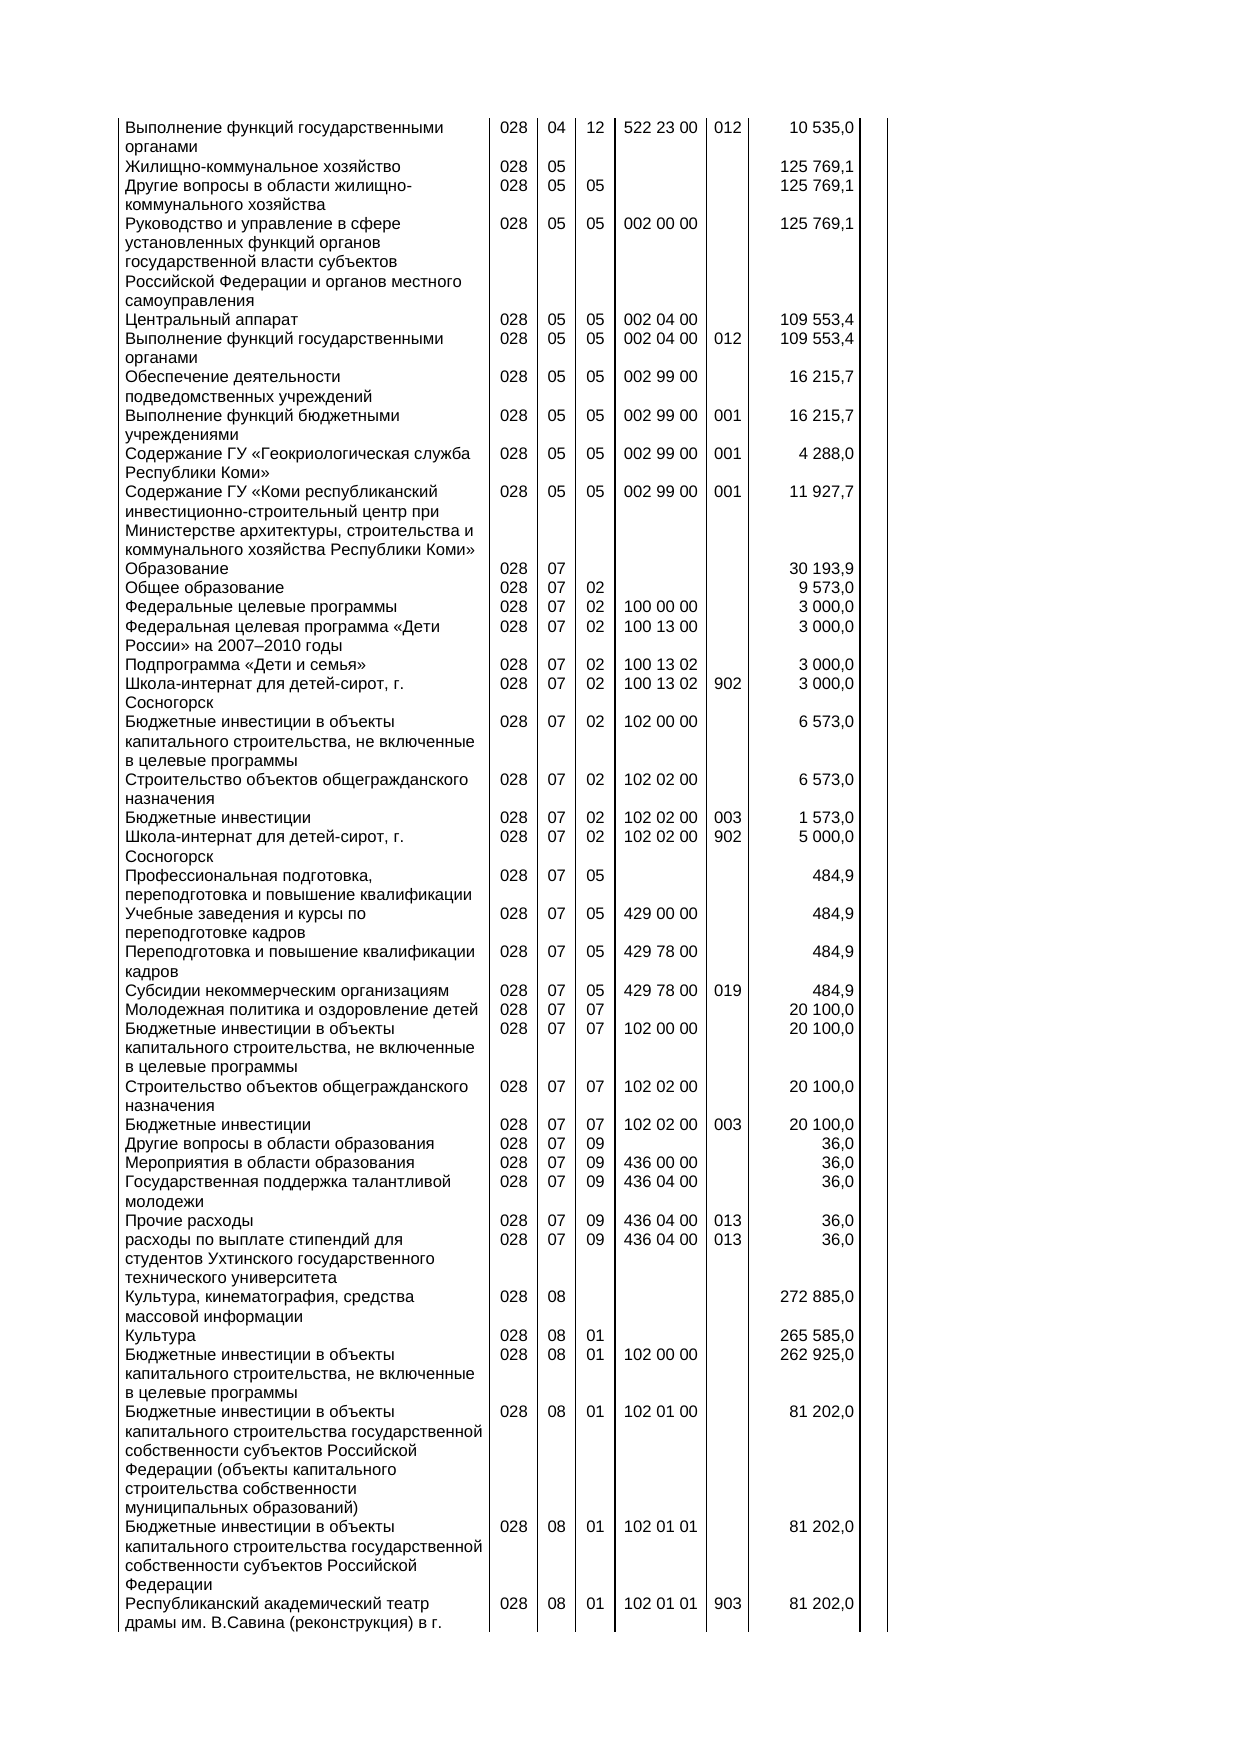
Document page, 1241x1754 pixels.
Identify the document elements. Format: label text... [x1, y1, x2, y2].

table_cell [861, 674, 887, 712]
table_cell [861, 827, 887, 866]
table_cell [616, 1134, 706, 1153]
table_cell 05 [576, 176, 614, 214]
table_cell 013 [707, 1211, 748, 1230]
table_cell 102 00 00 [616, 712, 706, 770]
table_cell [616, 1000, 706, 1019]
table_cell 05 [576, 981, 614, 1000]
table_cell 02 [576, 597, 614, 616]
table_cell [861, 1076, 887, 1115]
table_cell [861, 655, 887, 674]
table_cell 08 [538, 1345, 575, 1402]
table_cell 028 [490, 1517, 537, 1594]
table_cell 028 [490, 329, 537, 367]
table_cell 102 02 00 [616, 827, 706, 866]
table_cell 102 02 00 [616, 808, 706, 827]
table_cell [707, 1076, 748, 1115]
table_cell [707, 1172, 748, 1211]
table_cell [616, 1326, 706, 1345]
table_cell 028 [490, 367, 537, 406]
table_cell [576, 156, 614, 176]
table_cell 09 [576, 1172, 614, 1211]
table_cell Бюджетные инвестиции [119, 1115, 489, 1134]
table_cell 08 [538, 1402, 575, 1517]
table_cell Субсидии некоммерческим организациям [119, 981, 489, 1000]
table_cell 81 202,0 [749, 1594, 859, 1632]
table_cell Выполнение функций государственными органами [119, 118, 489, 156]
table_cell Культура, кинематография, средства массовой информации [119, 1287, 489, 1326]
table_cell 436 04 00 [616, 1230, 706, 1287]
table_cell 10 535,0 [749, 118, 859, 156]
table_cell [861, 1594, 887, 1632]
table_cell 02 [576, 712, 614, 770]
table_cell 3 000,0 [749, 616, 859, 655]
table_cell 102 01 01 [616, 1517, 706, 1594]
table_cell [861, 406, 887, 444]
table_cell 028 [490, 1211, 537, 1230]
table_cell 013 [707, 1230, 748, 1287]
table_cell Общее образование [119, 578, 489, 597]
table_cell 102 02 00 [616, 770, 706, 808]
table_cell 07 [538, 616, 575, 655]
table_cell 05 [576, 406, 614, 444]
table_cell 20 100,0 [749, 1076, 859, 1115]
table_cell 102 00 00 [616, 1019, 706, 1076]
table_cell 05 [576, 904, 614, 942]
table_cell 6 573,0 [749, 770, 859, 808]
table_cell 102 02 00 [616, 1115, 706, 1134]
table_cell 07 [538, 866, 575, 904]
table_cell 100 13 02 [616, 655, 706, 674]
table_cell 05 [538, 156, 575, 176]
table_cell [861, 1134, 887, 1153]
table_cell 028 [490, 981, 537, 1000]
table_cell 20 100,0 [749, 1019, 859, 1076]
table_cell 07 [538, 981, 575, 1000]
table_cell 002 04 00 [616, 329, 706, 367]
table_cell 5 000,0 [749, 827, 859, 866]
table_cell 100 13 02 [616, 674, 706, 712]
table_cell 6 573,0 [749, 712, 859, 770]
table_cell [861, 214, 887, 310]
table_cell [861, 310, 887, 329]
table_cell 07 [538, 1134, 575, 1153]
table_cell Обеспечение деятельности подведомственных учреждений [119, 367, 489, 406]
table_cell Переподготовка и повышение квалификации кадров [119, 942, 489, 981]
table_cell 08 [538, 1594, 575, 1632]
table_cell Строительство объектов общегражданского назначения [119, 1076, 489, 1115]
table_cell 11 927,7 [749, 482, 859, 559]
table_cell [861, 712, 887, 770]
table_cell 1 573,0 [749, 808, 859, 827]
table_cell 001 [707, 482, 748, 559]
table_cell 36,0 [749, 1230, 859, 1287]
table_cell [707, 597, 748, 616]
table_cell 484,9 [749, 981, 859, 1000]
table_cell 07 [576, 1000, 614, 1019]
table_cell [616, 1287, 706, 1326]
table_cell 028 [490, 559, 537, 578]
table_cell 07 [538, 578, 575, 597]
table_cell Руководство и управление в сфере установленных функций органов государственной власти субъектов Российской Федерации и органов местного самоуправления [119, 214, 489, 310]
table_cell [861, 597, 887, 616]
table_cell 3 000,0 [749, 597, 859, 616]
table_cell 028 [490, 1019, 537, 1076]
table_cell [616, 559, 706, 578]
table_cell Бюджетные инвестиции в объекты капитального строительства государственной собственности субъектов Российской Федерации (объекты капитального строительства собственности муниципальных образований) [119, 1402, 489, 1517]
table_cell 05 [576, 310, 614, 329]
table_cell [861, 578, 887, 597]
table_cell 125 769,1 [749, 156, 859, 176]
table_cell 07 [576, 1076, 614, 1115]
table_cell [707, 214, 748, 310]
table_cell 109 553,4 [749, 310, 859, 329]
table_cell 902 [707, 674, 748, 712]
table_cell [861, 1287, 887, 1326]
table_cell [707, 942, 748, 981]
table_cell [616, 578, 706, 597]
table_cell 04 [538, 118, 575, 156]
table_cell Бюджетные инвестиции в объекты капитального строительства, не включенные в целевые программы [119, 712, 489, 770]
table_cell 522 23 00 [616, 118, 706, 156]
table_cell 05 [576, 942, 614, 981]
table_cell 05 [538, 482, 575, 559]
table_cell 05 [538, 406, 575, 444]
table_cell 903 [707, 1594, 748, 1632]
table_cell [707, 1345, 748, 1402]
table_cell [707, 1517, 748, 1594]
table_cell 02 [576, 770, 614, 808]
table_cell [861, 176, 887, 214]
table_cell 07 [538, 597, 575, 616]
table_cell [616, 866, 706, 904]
table_cell 484,9 [749, 904, 859, 942]
table_cell 028 [490, 1402, 537, 1517]
table_cell 100 13 00 [616, 616, 706, 655]
table_cell 028 [490, 808, 537, 827]
table_cell [861, 1326, 887, 1345]
table_cell 05 [538, 176, 575, 214]
table_cell 028 [490, 770, 537, 808]
table_cell [861, 444, 887, 482]
table_cell [707, 1153, 748, 1172]
table_cell [707, 176, 748, 214]
table_cell [707, 1287, 748, 1326]
table_cell 07 [538, 674, 575, 712]
table_cell Другие вопросы в области образования [119, 1134, 489, 1153]
table_cell 3 000,0 [749, 674, 859, 712]
table_cell 028 [490, 1172, 537, 1211]
table_cell 028 [490, 1345, 537, 1402]
table_cell 436 04 00 [616, 1172, 706, 1211]
table_cell 002 04 00 [616, 310, 706, 329]
table_cell [707, 559, 748, 578]
table_cell Федеральная целевая программа «Дети России» на 2007–2010 годы [119, 616, 489, 655]
table_cell 12 [576, 118, 614, 156]
table_cell 028 [490, 904, 537, 942]
table_cell 028 [490, 674, 537, 712]
table_cell 05 [538, 329, 575, 367]
table_cell 028 [490, 310, 537, 329]
table_cell [861, 367, 887, 406]
table_cell 07 [538, 1211, 575, 1230]
table_cell [861, 1000, 887, 1019]
table_cell 07 [538, 712, 575, 770]
table_cell 36,0 [749, 1134, 859, 1153]
table_cell 028 [490, 942, 537, 981]
table_cell 81 202,0 [749, 1402, 859, 1517]
table_cell 4 288,0 [749, 444, 859, 482]
table_cell Подпрограмма «Дети и семья» [119, 655, 489, 674]
table_cell 028 [490, 1000, 537, 1019]
table_cell [707, 904, 748, 942]
table_cell 20 100,0 [749, 1115, 859, 1134]
table_cell [861, 904, 887, 942]
table_cell [707, 866, 748, 904]
table_cell 012 [707, 329, 748, 367]
table_cell 028 [490, 827, 537, 866]
table_cell 09 [576, 1153, 614, 1172]
table_cell [576, 1287, 614, 1326]
table_cell [707, 156, 748, 176]
table_cell 09 [576, 1134, 614, 1153]
table_cell Бюджетные инвестиции в объекты капитального строительства, не включенные в целевые программы [119, 1345, 489, 1402]
table_cell 002 99 00 [616, 444, 706, 482]
table_cell Прочие расходы [119, 1211, 489, 1230]
table_cell 07 [538, 1000, 575, 1019]
table_cell 028 [490, 406, 537, 444]
table_cell 07 [538, 770, 575, 808]
table_cell 028 [490, 176, 537, 214]
table_cell 07 [538, 1230, 575, 1287]
table_cell расходы по выплате стипендий для студентов Ухтинского государственного технического университета [119, 1230, 489, 1287]
table_cell 07 [538, 808, 575, 827]
table_cell [707, 367, 748, 406]
table_cell 902 [707, 827, 748, 866]
table_cell [707, 1134, 748, 1153]
table_cell 02 [576, 674, 614, 712]
table_cell 02 [576, 578, 614, 597]
table_cell 07 [538, 1115, 575, 1134]
table_cell 002 99 00 [616, 482, 706, 559]
table_cell 028 [490, 1594, 537, 1632]
table_cell Молодежная политика и оздоровление детей [119, 1000, 489, 1019]
table_cell 05 [576, 482, 614, 559]
table_cell 07 [538, 1076, 575, 1115]
table_cell 01 [576, 1326, 614, 1345]
table_cell 125 769,1 [749, 214, 859, 310]
table_cell 028 [490, 482, 537, 559]
table_cell 484,9 [749, 942, 859, 981]
table_cell [861, 942, 887, 981]
table_cell Строительство объектов общегражданского назначения [119, 770, 489, 808]
table_cell [616, 156, 706, 176]
table_cell 9 573,0 [749, 578, 859, 597]
table_cell [707, 1000, 748, 1019]
table_cell [861, 482, 887, 559]
table_cell Школа-интернат для детей-сирот, г. Сосногорск [119, 827, 489, 866]
table_cell 02 [576, 808, 614, 827]
table_cell 265 585,0 [749, 1326, 859, 1345]
table_cell 100 00 00 [616, 597, 706, 616]
table_cell Республиканский академический театр драмы им. В.Савина (реконструкция) в г. [119, 1594, 489, 1632]
table_cell Мероприятия в области образования [119, 1153, 489, 1172]
table_cell 36,0 [749, 1172, 859, 1211]
table_cell 05 [538, 214, 575, 310]
table_cell 36,0 [749, 1211, 859, 1230]
table_cell [861, 156, 887, 176]
table_cell 07 [538, 1172, 575, 1211]
table_cell 028 [490, 712, 537, 770]
table_cell [861, 1019, 887, 1076]
table_cell 02 [576, 616, 614, 655]
table_cell 102 01 01 [616, 1594, 706, 1632]
table_cell [861, 1517, 887, 1594]
table_cell Жилищно-коммунальное хозяйство [119, 156, 489, 176]
table_cell [707, 578, 748, 597]
table_cell 01 [576, 1402, 614, 1517]
table_cell [707, 1402, 748, 1517]
table_cell Профессиональная подготовка, переподготовка и повышение квалификации [119, 866, 489, 904]
table_cell 028 [490, 1230, 537, 1287]
table_cell 09 [576, 1230, 614, 1287]
table_cell 05 [576, 866, 614, 904]
table_cell 272 885,0 [749, 1287, 859, 1326]
table_cell [861, 981, 887, 1000]
table_cell 16 215,7 [749, 367, 859, 406]
table_cell 20 100,0 [749, 1000, 859, 1019]
table_cell 002 00 00 [616, 214, 706, 310]
table_cell 07 [576, 1019, 614, 1076]
table_cell Другие вопросы в области жилищно-коммунального хозяйства [119, 176, 489, 214]
table_cell [576, 559, 614, 578]
table_cell 028 [490, 597, 537, 616]
table_cell 429 78 00 [616, 981, 706, 1000]
table_cell 02 [576, 827, 614, 866]
table_cell Культура [119, 1326, 489, 1345]
table_cell Центральный аппарат [119, 310, 489, 329]
table_cell 08 [538, 1287, 575, 1326]
table_cell 07 [538, 942, 575, 981]
table_cell 429 78 00 [616, 942, 706, 981]
table_cell 07 [538, 904, 575, 942]
table_cell 028 [490, 1076, 537, 1115]
table_cell [861, 559, 887, 578]
table_cell [861, 808, 887, 827]
table_cell Выполнение функций государственными органами [119, 329, 489, 367]
table_cell 36,0 [749, 1153, 859, 1172]
table_cell Выполнение функций бюджетными учреждениями [119, 406, 489, 444]
table_cell 102 01 00 [616, 1402, 706, 1517]
table_cell 028 [490, 118, 537, 156]
table_cell [861, 329, 887, 367]
table_cell 05 [576, 444, 614, 482]
table_cell 125 769,1 [749, 176, 859, 214]
table_cell 019 [707, 981, 748, 1000]
table_cell 429 00 00 [616, 904, 706, 942]
table_cell [861, 1230, 887, 1287]
table_cell 08 [538, 1326, 575, 1345]
table_cell 028 [490, 1153, 537, 1172]
table_cell 01 [576, 1594, 614, 1632]
table_cell Содержание ГУ «Геокриологическая служба Республики Коми» [119, 444, 489, 482]
table_cell 001 [707, 444, 748, 482]
table_cell 028 [490, 616, 537, 655]
table_cell [707, 655, 748, 674]
table_cell [861, 1402, 887, 1517]
table_cell 07 [538, 559, 575, 578]
table_cell [707, 310, 748, 329]
table_cell [861, 616, 887, 655]
table_cell 01 [576, 1517, 614, 1594]
table_cell 028 [490, 1115, 537, 1134]
table_cell [707, 616, 748, 655]
table_cell 07 [538, 1019, 575, 1076]
table_cell 05 [538, 444, 575, 482]
table_cell 05 [576, 214, 614, 310]
table_cell 05 [576, 367, 614, 406]
table_cell [707, 1019, 748, 1076]
table_cell [861, 770, 887, 808]
table_cell 002 99 00 [616, 367, 706, 406]
table_cell [861, 1345, 887, 1402]
table_cell 102 02 00 [616, 1076, 706, 1115]
table_cell 07 [576, 1115, 614, 1134]
table_cell 05 [538, 310, 575, 329]
table_cell 01 [576, 1345, 614, 1402]
table_cell 07 [538, 1153, 575, 1172]
table_cell 028 [490, 214, 537, 310]
table_cell 262 925,0 [749, 1345, 859, 1402]
table_cell 30 193,9 [749, 559, 859, 578]
table_cell Школа-интернат для детей-сирот, г. Сосногорск [119, 674, 489, 712]
table_cell 002 99 00 [616, 406, 706, 444]
table_cell Бюджетные инвестиции в объекты капитального строительства государственной собственности субъектов Российской Федерации [119, 1517, 489, 1594]
table_cell 3 000,0 [749, 655, 859, 674]
table_cell 484,9 [749, 866, 859, 904]
table_cell Содержание ГУ «Коми республиканский инвестиционно-строительный центр при Министерстве архитектуры, строительства и коммунального хозяйства Республики Коми» [119, 482, 489, 559]
table_cell 109 553,4 [749, 329, 859, 367]
table_cell 028 [490, 1134, 537, 1153]
table_cell 07 [538, 655, 575, 674]
table_cell 16 215,7 [749, 406, 859, 444]
table_cell Государственная поддержка талантливой молодежи [119, 1172, 489, 1211]
table_cell [861, 1211, 887, 1230]
table_cell 003 [707, 808, 748, 827]
table_cell 028 [490, 156, 537, 176]
table_cell 028 [490, 444, 537, 482]
table_cell 028 [490, 866, 537, 904]
table_cell 028 [490, 578, 537, 597]
table_cell 003 [707, 1115, 748, 1134]
table_cell [616, 176, 706, 214]
table_cell [861, 118, 887, 156]
table_cell 436 04 00 [616, 1211, 706, 1230]
table_cell Образование [119, 559, 489, 578]
table_cell 102 00 00 [616, 1345, 706, 1402]
table_cell [707, 712, 748, 770]
table_cell 05 [576, 329, 614, 367]
table_cell [861, 1115, 887, 1134]
table_cell 09 [576, 1211, 614, 1230]
table_cell 436 00 00 [616, 1153, 706, 1172]
table_cell [861, 1153, 887, 1172]
table_cell [707, 1326, 748, 1345]
table_cell 028 [490, 1287, 537, 1326]
table_cell Учебные заведения и курсы по переподготовке кадров [119, 904, 489, 942]
table_cell Бюджетные инвестиции [119, 808, 489, 827]
table_cell 012 [707, 118, 748, 156]
table_cell Федеральные целевые программы [119, 597, 489, 616]
table_cell Бюджетные инвестиции в объекты капитального строительства, не включенные в целевые программы [119, 1019, 489, 1076]
table_cell [861, 866, 887, 904]
table_cell 08 [538, 1517, 575, 1594]
table_cell 028 [490, 1326, 537, 1345]
table_cell 028 [490, 655, 537, 674]
table_cell [707, 770, 748, 808]
table_cell 07 [538, 827, 575, 866]
table_cell 05 [538, 367, 575, 406]
table_cell [861, 1172, 887, 1211]
table_cell 001 [707, 406, 748, 444]
table_cell 02 [576, 655, 614, 674]
table_cell 81 202,0 [749, 1517, 859, 1594]
